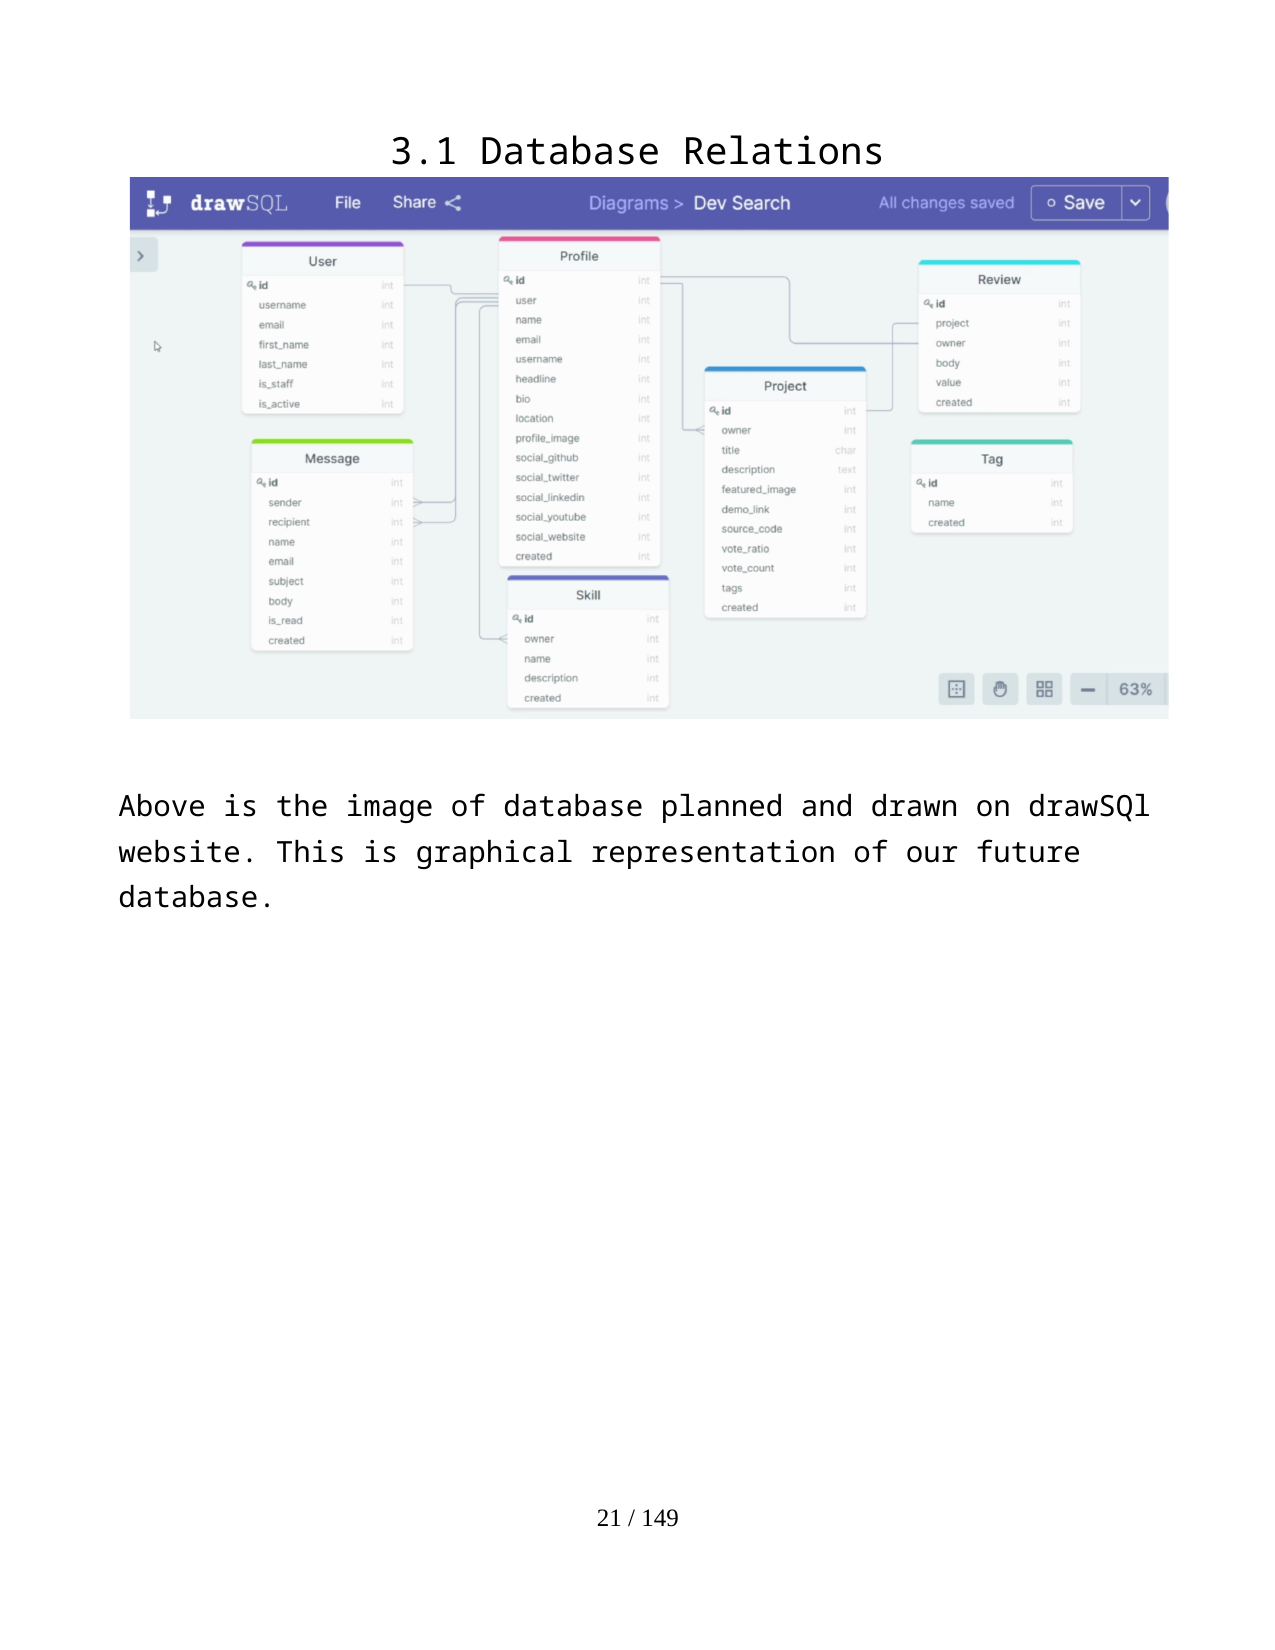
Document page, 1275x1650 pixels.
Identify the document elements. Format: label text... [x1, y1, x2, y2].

picture [129, 177, 1169, 719]
subtitle 3.1 Database Relations [118, 124, 1157, 175]
text Above is the image of database planned and drawn on drawSQl website. This is graphical representation of our future database. [118, 785, 1157, 916]
